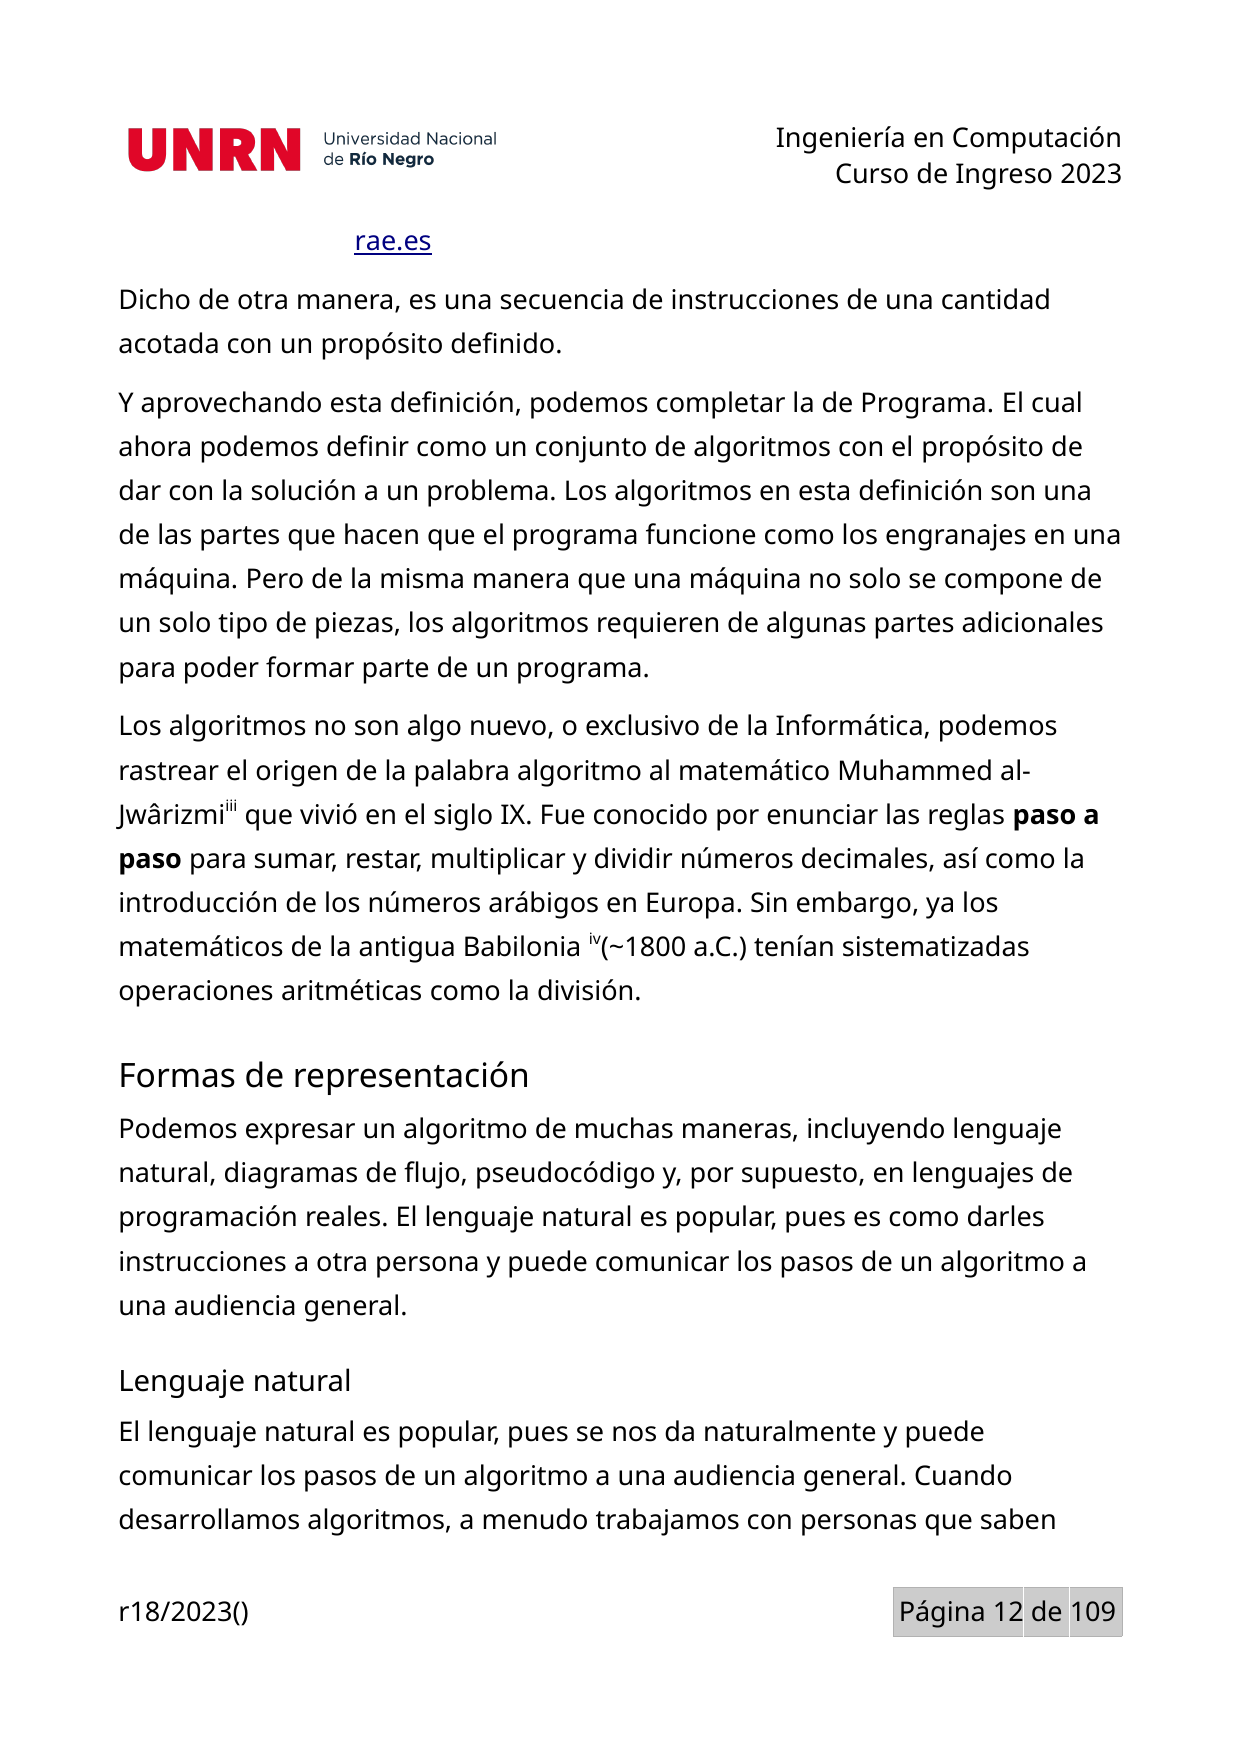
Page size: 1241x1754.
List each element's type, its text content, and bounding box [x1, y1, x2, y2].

subtitle Lenguaje natural [118, 1359, 1122, 1399]
picture [118, 118, 505, 180]
subtitle Formas de representación [118, 1051, 1122, 1097]
text Dicho de otra manera, es una secuencia de instrucciones de una cantidad acotada con un propósito definido. [118, 280, 1122, 361]
text Y aprovechando esta definición, podemos completar la de Programa. El cual ahora podemos definir como un conjunto de algoritmos con el propósito de dar con la solución a un problema. Los algoritmos en esta definición son una de las partes que hacen que el programa funcione como los engranajes en una máquina. Pero de la misma manera que una máquina no solo se compone de un solo tipo de piezas, los algoritmos requieren de algunas partes adicionales para poder formar parte de un programa. [118, 383, 1122, 685]
text El lenguaje natural es popular, pues se nos da naturalmente y puede comunicar los pasos de un algoritmo a una audiencia general. Cuando desarrollamos algoritmos, a menudo trabajamos con personas que saben [118, 1412, 1122, 1537]
text Los algoritmos no son algo nuevo, o exclusivo de la Informática, podemos rastrear el origen de la palabra algoritmo al matemático Muhammed al-Jwârizmi que vivió en el siglo IX. Fue conocido por enunciar las reglas paso a paso para sumar, restar, multiplicar y dividir números decimales, así como la introducción de los números arábigos en Europa. Sin embargo, ya los matemáticos de la antigua Babilonia (~1800 a.C.) tenían sistematizadas operaciones aritméticas como la división. [118, 707, 1122, 1009]
text rae.es [354, 221, 1122, 258]
text Podemos expresar un algoritmo de muchas maneras, incluyendo lenguaje natural, diagramas de flujo, pseudocódigo y, por supuesto, en lenguajes de programación reales. El lenguaje natural es popular, pues es como darles instrucciones a otra persona y puede comunicar los pasos de un algoritmo a una audiencia general. [118, 1109, 1122, 1323]
